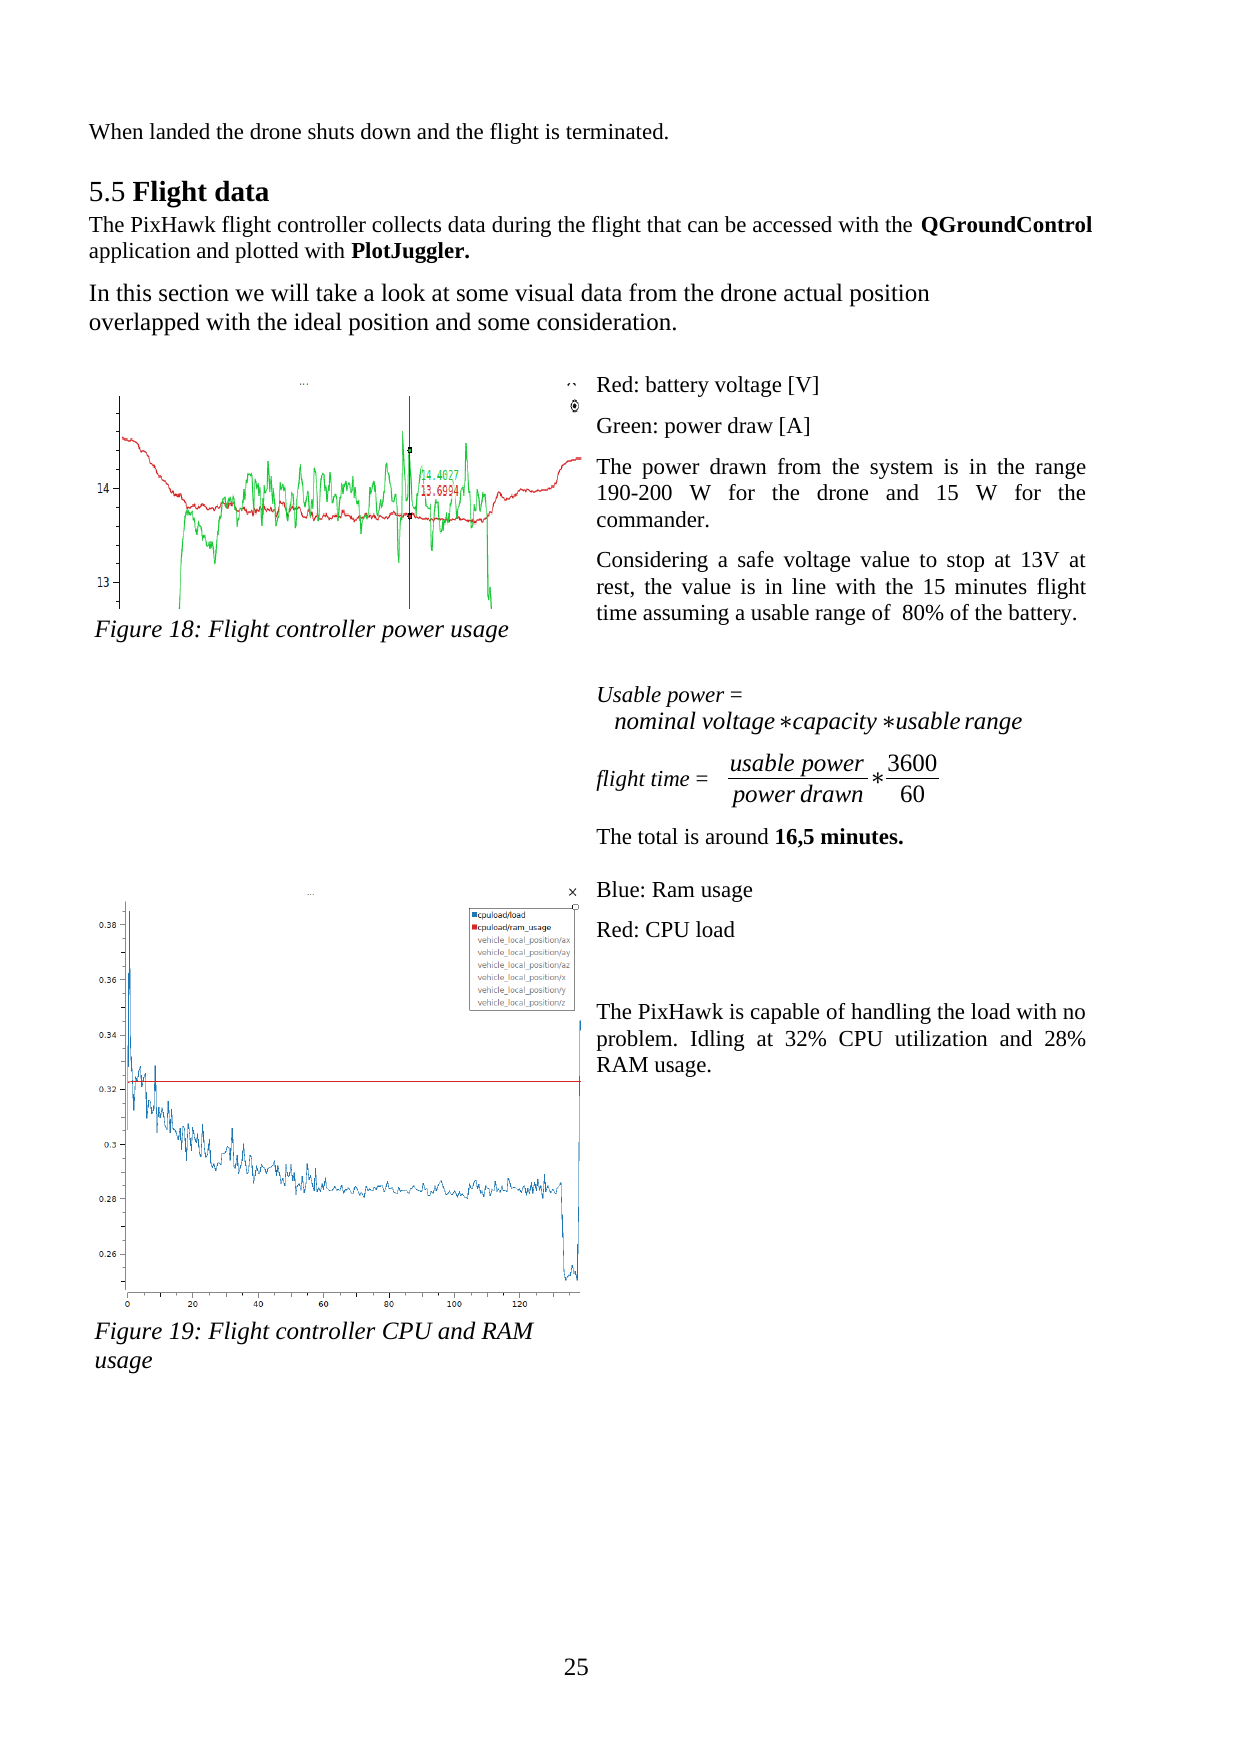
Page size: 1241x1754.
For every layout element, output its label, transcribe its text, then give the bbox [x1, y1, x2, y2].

table_cell Blue: Ram usage Red: CPU load The PixHawk is capable of handling the load with no problem. Idling at 32% CPU utilization and 28% RAM usage. [590, 870, 1092, 1438]
subtitle 5.5 Flight data [41, 174, 1092, 208]
list When landed the drone shuts down and the flight is terminated. [89, 118, 1092, 144]
table_header Red: battery voltage [V] Green: power draw [A] The power drawn from the system is in the range 190-200 W for the drone and 15 W for the commander. Considering a safe voltage value to stop at 13V at rest, the value is in line with the 15 minutes flight time assuming a usable range of 80% of the battery. Usable power = flight time = The total is around 16,5 minutes. [590, 365, 1092, 870]
list In this section we will take a look at some visual data from the drone actual position overlapped with the ideal position and some consideration. [89, 278, 1033, 336]
table_header [89, 365, 590, 870]
list The PixHawk flight controller collects data during the flight that can be accessed with the QGroundControl application and plotted with PlotJuggler. [89, 211, 1092, 264]
table_cell [89, 870, 590, 1438]
picture [94, 888, 585, 1311]
picture [94, 383, 585, 609]
